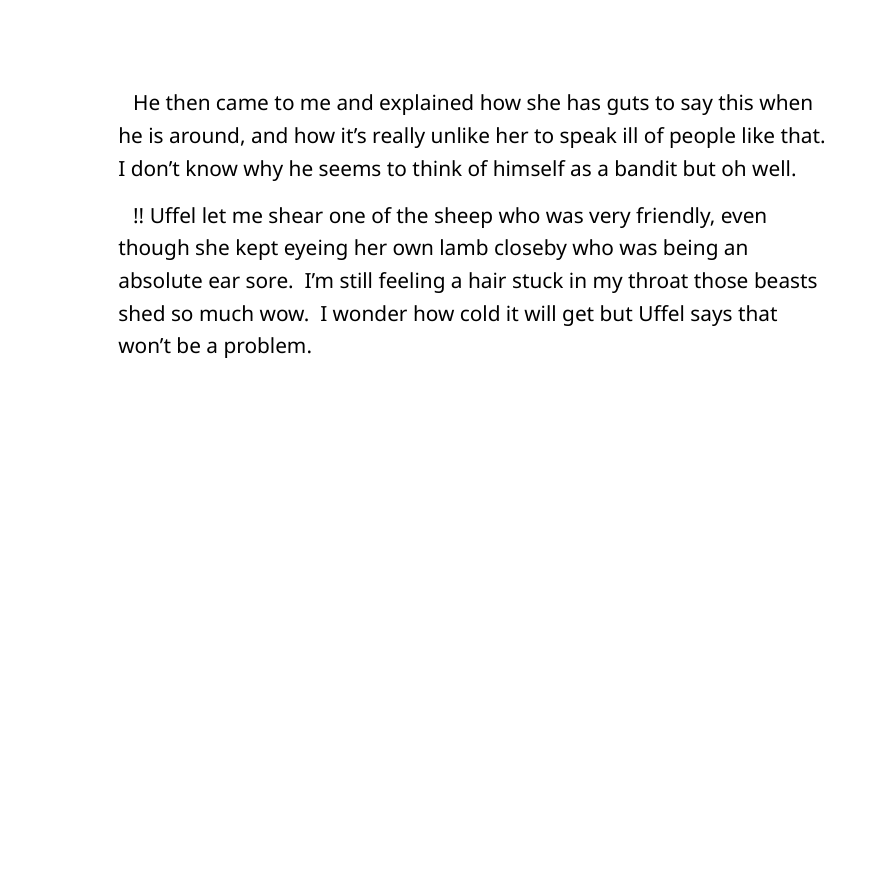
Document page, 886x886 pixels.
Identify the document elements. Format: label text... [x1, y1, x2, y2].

text !! Uffel let me shear one of the sheep who was very friendly, even though she kept eyeing her own lamb closeby who was being an absolute ear sore. I’m still feeling a hair stuck in my throat those beasts shed so much wow. I wonder how cold it will get but Uffel says that won’t be a problem. [118, 201, 827, 360]
text He then came to me and explained how she has guts to say this when he is around, and how it’s really unlike her to speak ill of people like that. I don’t know why he seems to think of himself as a bandit but oh well. [118, 88, 827, 182]
